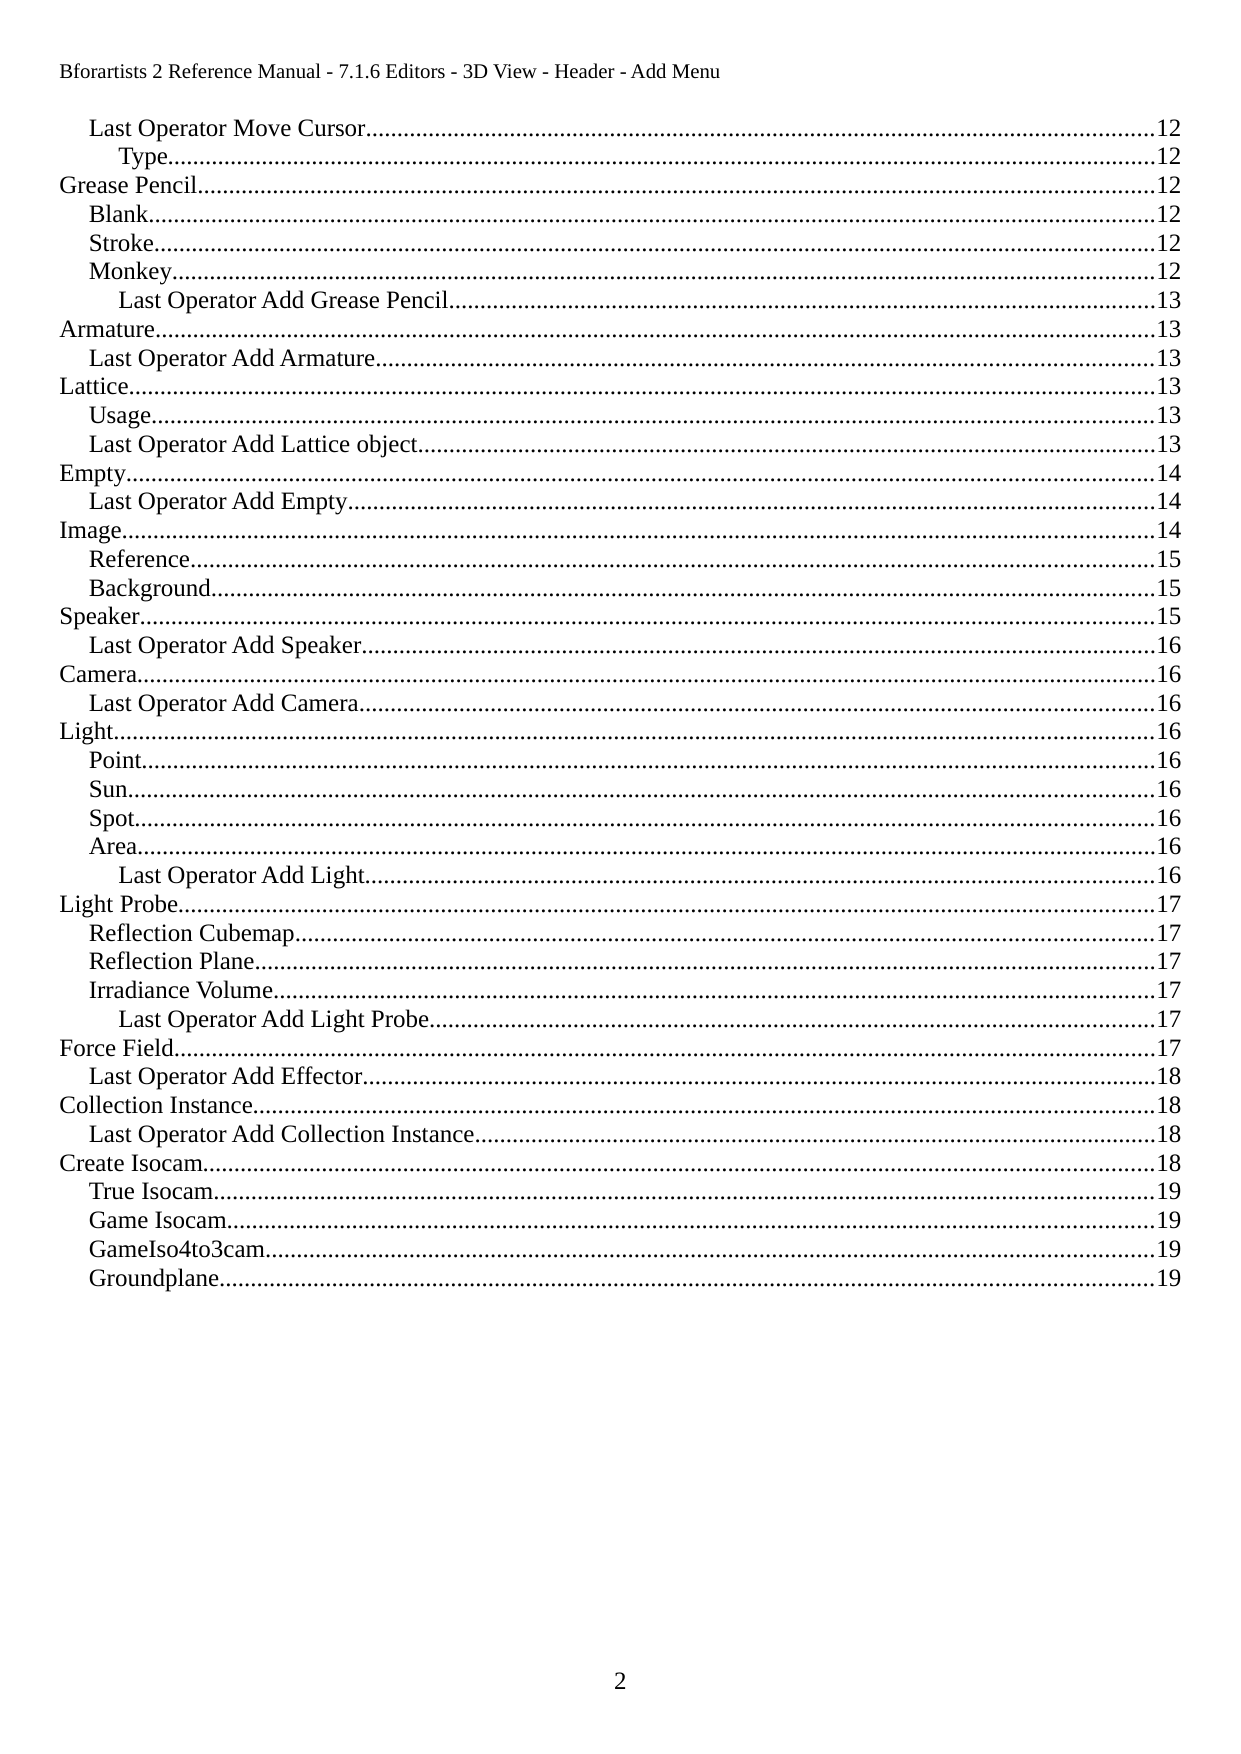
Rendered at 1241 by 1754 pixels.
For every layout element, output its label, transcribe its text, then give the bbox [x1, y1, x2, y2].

text Last Operator Add Lattice object 13 [88, 429, 1181, 458]
text Groundplane 19 [88, 1263, 1181, 1291]
text Usage 13 [88, 400, 1181, 429]
text Light 16 [59, 716, 1181, 745]
text Sun 16 [88, 774, 1181, 803]
text Background 15 [88, 573, 1181, 601]
text Force Field 17 [59, 1033, 1181, 1061]
text Empty 14 [59, 458, 1181, 486]
text Area 16 [88, 831, 1181, 860]
text Reflection Cubemap 17 [88, 918, 1181, 946]
text Last Operator Add Armature 13 [88, 343, 1181, 371]
text Last Operator Add Camera 16 [88, 688, 1181, 716]
text True Isocam 19 [88, 1176, 1181, 1205]
text Speaker 15 [59, 601, 1181, 630]
text Game Isocam 19 [88, 1205, 1181, 1234]
text Irradiance Volume 17 [88, 975, 1181, 1004]
text Camera 16 [59, 659, 1181, 688]
text Monkey 12 [88, 256, 1181, 285]
text Spot 16 [88, 803, 1181, 831]
text Last Operator Add Light 16 [118, 860, 1181, 889]
text Armature 13 [59, 314, 1181, 343]
text Last Operator Add Empty 14 [88, 486, 1181, 515]
text Last Operator Add Light Probe 17 [118, 1004, 1181, 1033]
text Light Probe 17 [59, 889, 1181, 918]
text Last Operator Add Grease Pencil 13 [118, 285, 1181, 314]
text Collection Instance 18 [59, 1090, 1181, 1119]
text Reflection Plane 17 [88, 946, 1181, 975]
text Point 16 [88, 745, 1181, 774]
text Lattice 13 [59, 371, 1181, 400]
text Last Operator Add Collection Instance 18 [88, 1119, 1181, 1148]
text Image 14 [59, 515, 1181, 544]
text Last Operator Move Cursor 12 [88, 113, 1181, 141]
text Create Isocam 18 [59, 1148, 1181, 1176]
text Type 12 [118, 141, 1181, 170]
text Blank 12 [88, 199, 1181, 228]
text Grease Pencil 12 [59, 170, 1181, 199]
text Stroke 12 [88, 228, 1181, 256]
text GameIso4to3cam 19 [88, 1234, 1181, 1263]
text Last Operator Add Speaker 16 [88, 630, 1181, 659]
text Reference 15 [88, 544, 1181, 573]
text Last Operator Add Effector 18 [88, 1061, 1181, 1090]
